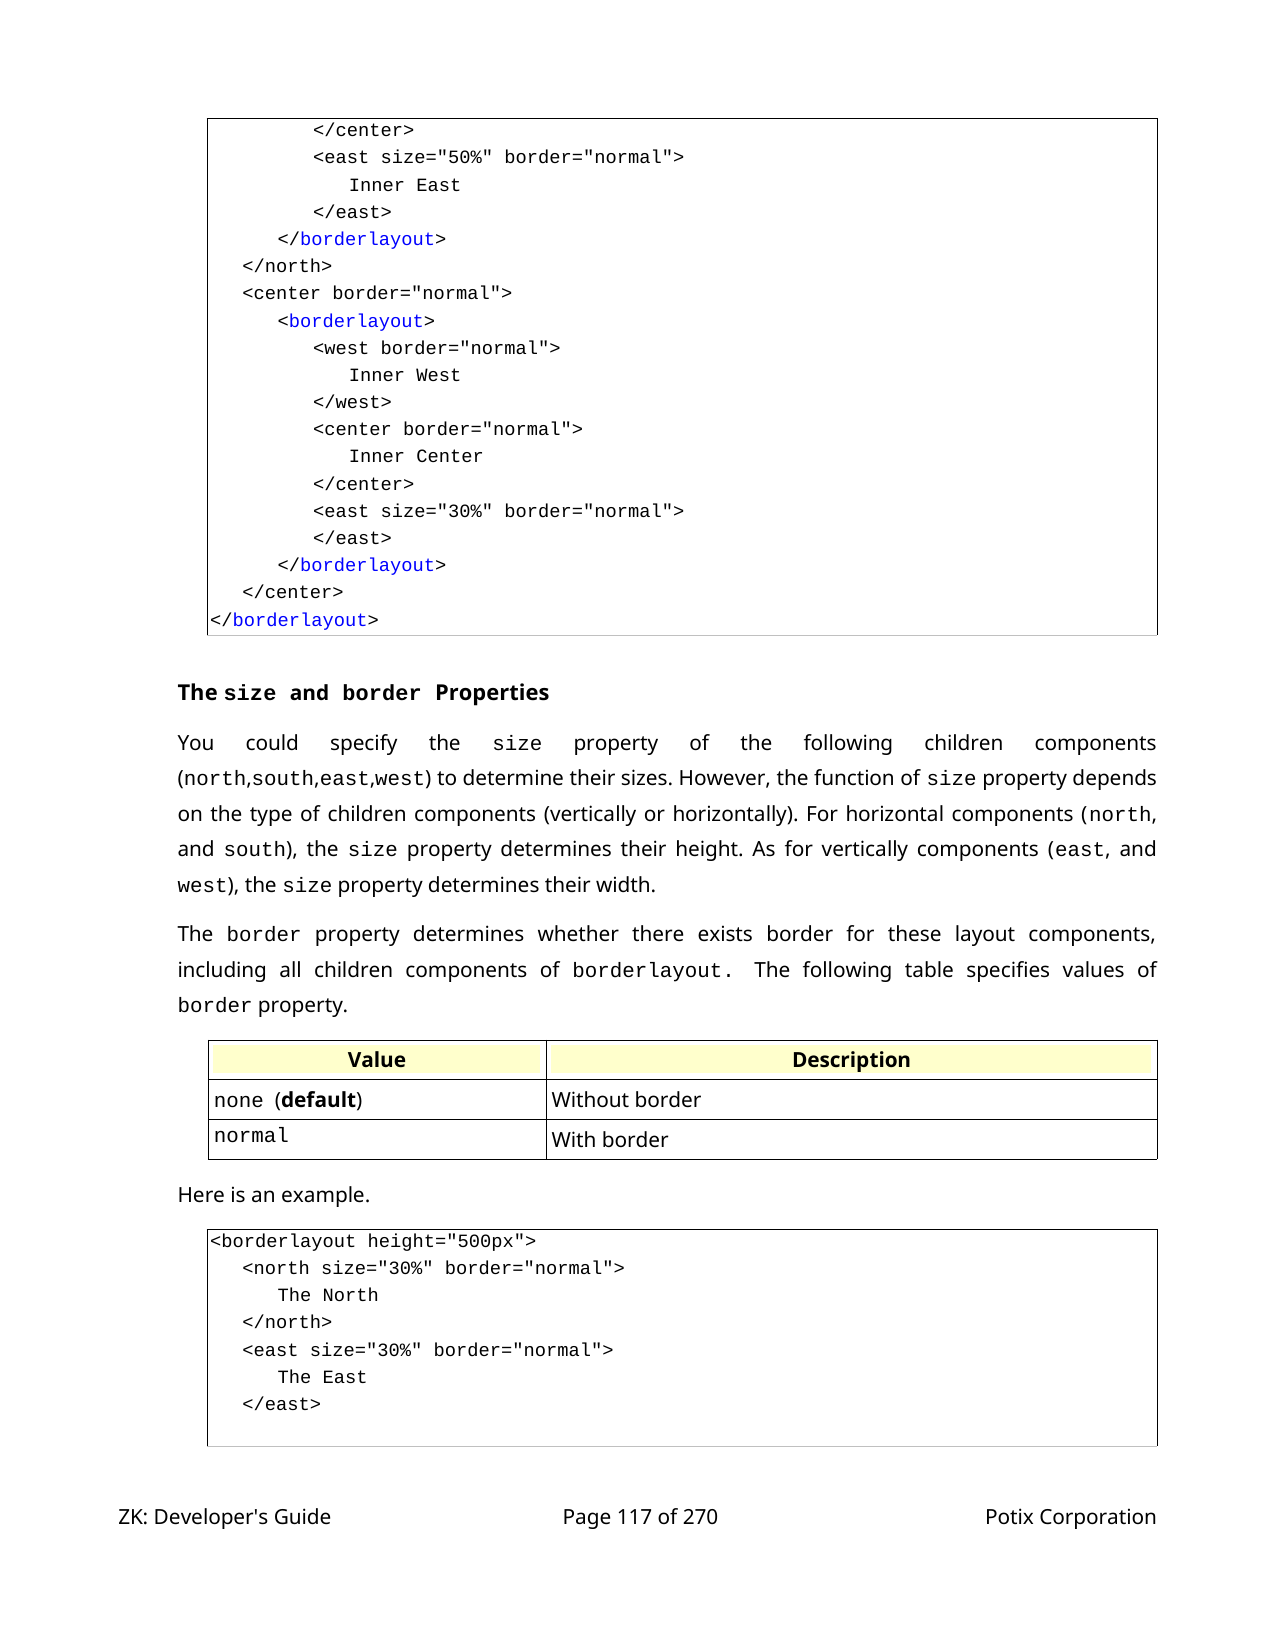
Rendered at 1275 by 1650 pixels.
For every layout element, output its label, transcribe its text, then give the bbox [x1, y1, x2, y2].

text </center> [208, 472, 1157, 496]
text Here is an example. [177, 1180, 1157, 1208]
text </north> [208, 1310, 1157, 1334]
text Inner West [208, 363, 1157, 387]
text </borderlayout> [208, 607, 1157, 635]
table_cell With border [547, 1120, 1157, 1159]
text Inner East [208, 172, 1157, 197]
text <center border="normal"> [208, 417, 1157, 441]
table_cell Without border [547, 1080, 1157, 1119]
text <center border="normal"> [208, 281, 1157, 306]
text </north> [208, 254, 1157, 278]
table_cell normal [209, 1120, 546, 1159]
text <borderlayout> [208, 308, 1157, 333]
text The North [208, 1283, 1157, 1307]
subtitle The size and border Properties [177, 677, 1157, 707]
table_header Description [547, 1041, 1157, 1079]
text </west> [208, 390, 1157, 414]
text </borderlayout> [208, 227, 1157, 251]
text </east> [208, 526, 1157, 550]
text <north size="30%" border="normal"> [208, 1256, 1157, 1280]
text <east size="30%" border="normal"> [208, 1337, 1157, 1362]
table_cell none (default) [209, 1080, 546, 1119]
text <west border="normal"> [208, 336, 1157, 360]
text </east> [208, 1392, 1157, 1416]
text The border property determines whether there exists border for these layout components, including all children components of borderlayout. The following table specifies values of border property. [177, 919, 1157, 1019]
table_header Value [209, 1041, 546, 1079]
text Inner Center [208, 444, 1157, 469]
text </center> [208, 580, 1157, 604]
text </east> [208, 200, 1157, 224]
text <east size="50%" border="normal"> [208, 145, 1157, 169]
text <borderlayout height="500px"> [208, 1230, 1157, 1253]
text The East [208, 1365, 1157, 1389]
text <east size="30%" border="normal"> [208, 499, 1157, 523]
text You could specify the size property of the following children components (north,south,east,west) to determine their sizes. However, the function of size property depends on the type of children components (vertically or horizontally). For horizontal components (north, and south), the size property determines their height. As for vertically components (east, and west), the size property determines their width. [177, 728, 1157, 899]
text </borderlayout> [208, 553, 1157, 577]
text </center> [208, 119, 1157, 142]
